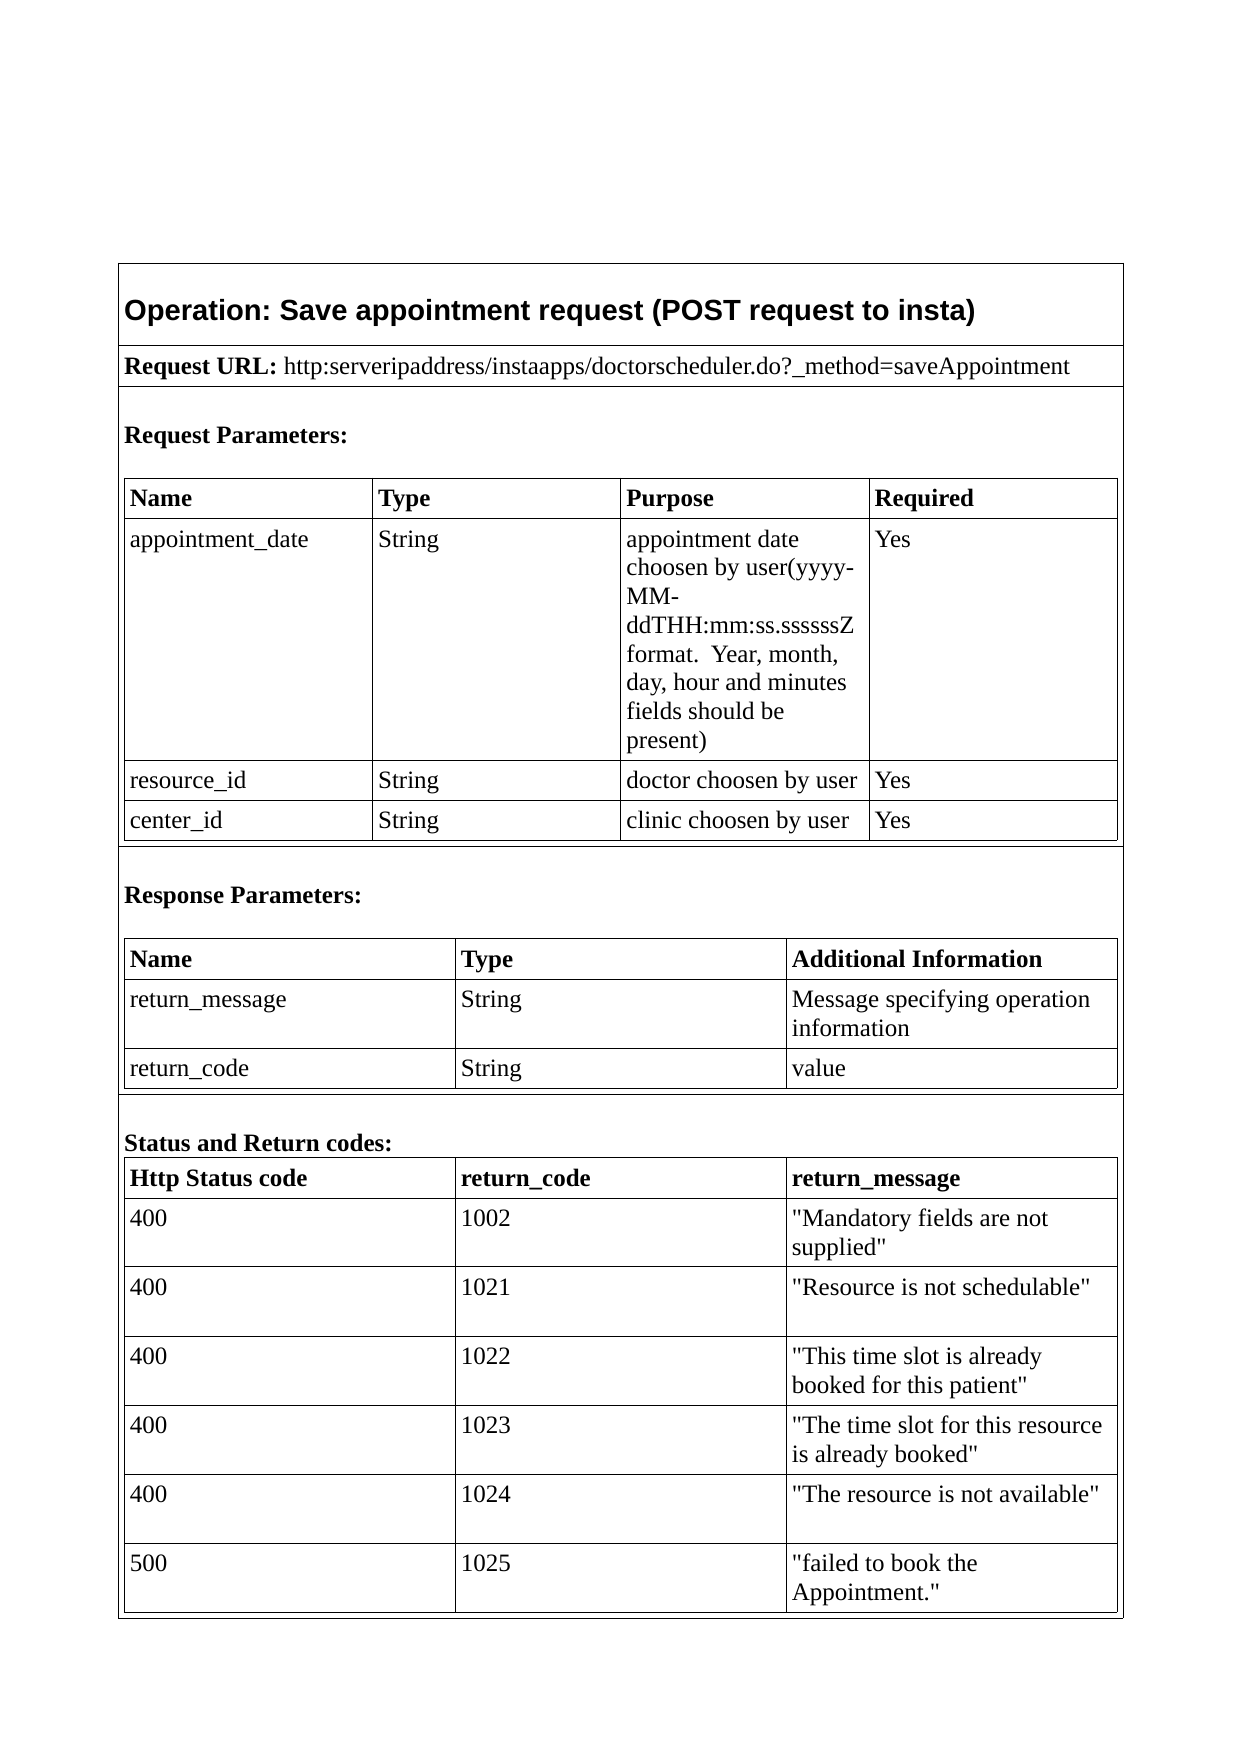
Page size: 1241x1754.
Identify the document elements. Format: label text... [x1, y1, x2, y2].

table_cell 1022 [456, 1337, 786, 1404]
table_cell String [373, 801, 620, 840]
table_cell Status and Return codes: [119, 1095, 1123, 1618]
table_header return_message [787, 1158, 1117, 1197]
table_cell 400 [125, 1267, 455, 1336]
table_cell 400 [125, 1406, 455, 1474]
table_cell appointment date choosen by user(yyyy-MM-ddTHH:mm:ss.ssssssZ format. Year, month, day, hour and minutes fields should be present) [621, 519, 869, 759]
table_header Purpose [621, 479, 869, 518]
table_header Name [125, 939, 455, 978]
table_cell Response Parameters: [119, 847, 1123, 1094]
table_cell center_id [125, 801, 372, 840]
table_cell Message specifying operation information [787, 980, 1117, 1047]
table_cell 1025 [456, 1544, 786, 1612]
table_cell "Mandatory fields are not supplied" [787, 1199, 1117, 1266]
table_cell String [373, 761, 620, 800]
table_cell "failed to book the Appointment." [787, 1544, 1117, 1612]
table_cell clinic choosen by user [621, 801, 869, 840]
table_cell "The resource is not available" [787, 1475, 1117, 1543]
table_cell Yes [870, 801, 1117, 840]
table_cell 1002 [456, 1199, 786, 1266]
table_cell return_message [125, 980, 455, 1047]
table_header return_code [456, 1158, 786, 1197]
table_cell Request URL: http:serveripaddress/instaapps/doctorscheduler.do?_method=saveAppointment [119, 346, 1123, 386]
table_header Name [125, 479, 372, 518]
table_cell 1024 [456, 1475, 786, 1543]
table_cell String [373, 519, 620, 759]
table_header Type [456, 939, 786, 978]
table_cell Yes [870, 761, 1117, 800]
table_cell "This time slot is already booked for this patient" [787, 1337, 1117, 1404]
table_cell 400 [125, 1337, 455, 1404]
table_cell 1023 [456, 1406, 786, 1474]
table_cell String [456, 1049, 786, 1088]
table_cell resource_id [125, 761, 372, 800]
table_cell 400 [125, 1475, 455, 1543]
table_cell String [456, 980, 786, 1047]
table_cell 500 [125, 1544, 455, 1612]
table_header Type [373, 479, 620, 518]
table_cell Yes [870, 519, 1117, 759]
table_cell 400 [125, 1199, 455, 1266]
table_cell return_code [125, 1049, 455, 1088]
table_cell value [787, 1049, 1117, 1088]
table_cell "The time slot for this resource is already booked" [787, 1406, 1117, 1474]
table_cell Request Parameters: [119, 387, 1123, 846]
table_cell 1021 [456, 1267, 786, 1336]
table_cell "Resource is not schedulable" [787, 1267, 1117, 1336]
table_header Operation: Save appointment request (POST request to insta) [119, 264, 1123, 345]
table_cell appointment_date [125, 519, 372, 759]
table_header Additional Information [787, 939, 1117, 978]
table_cell doctor choosen by user [621, 761, 869, 800]
table_header Http Status code [125, 1158, 455, 1197]
table_header Required [870, 479, 1117, 518]
